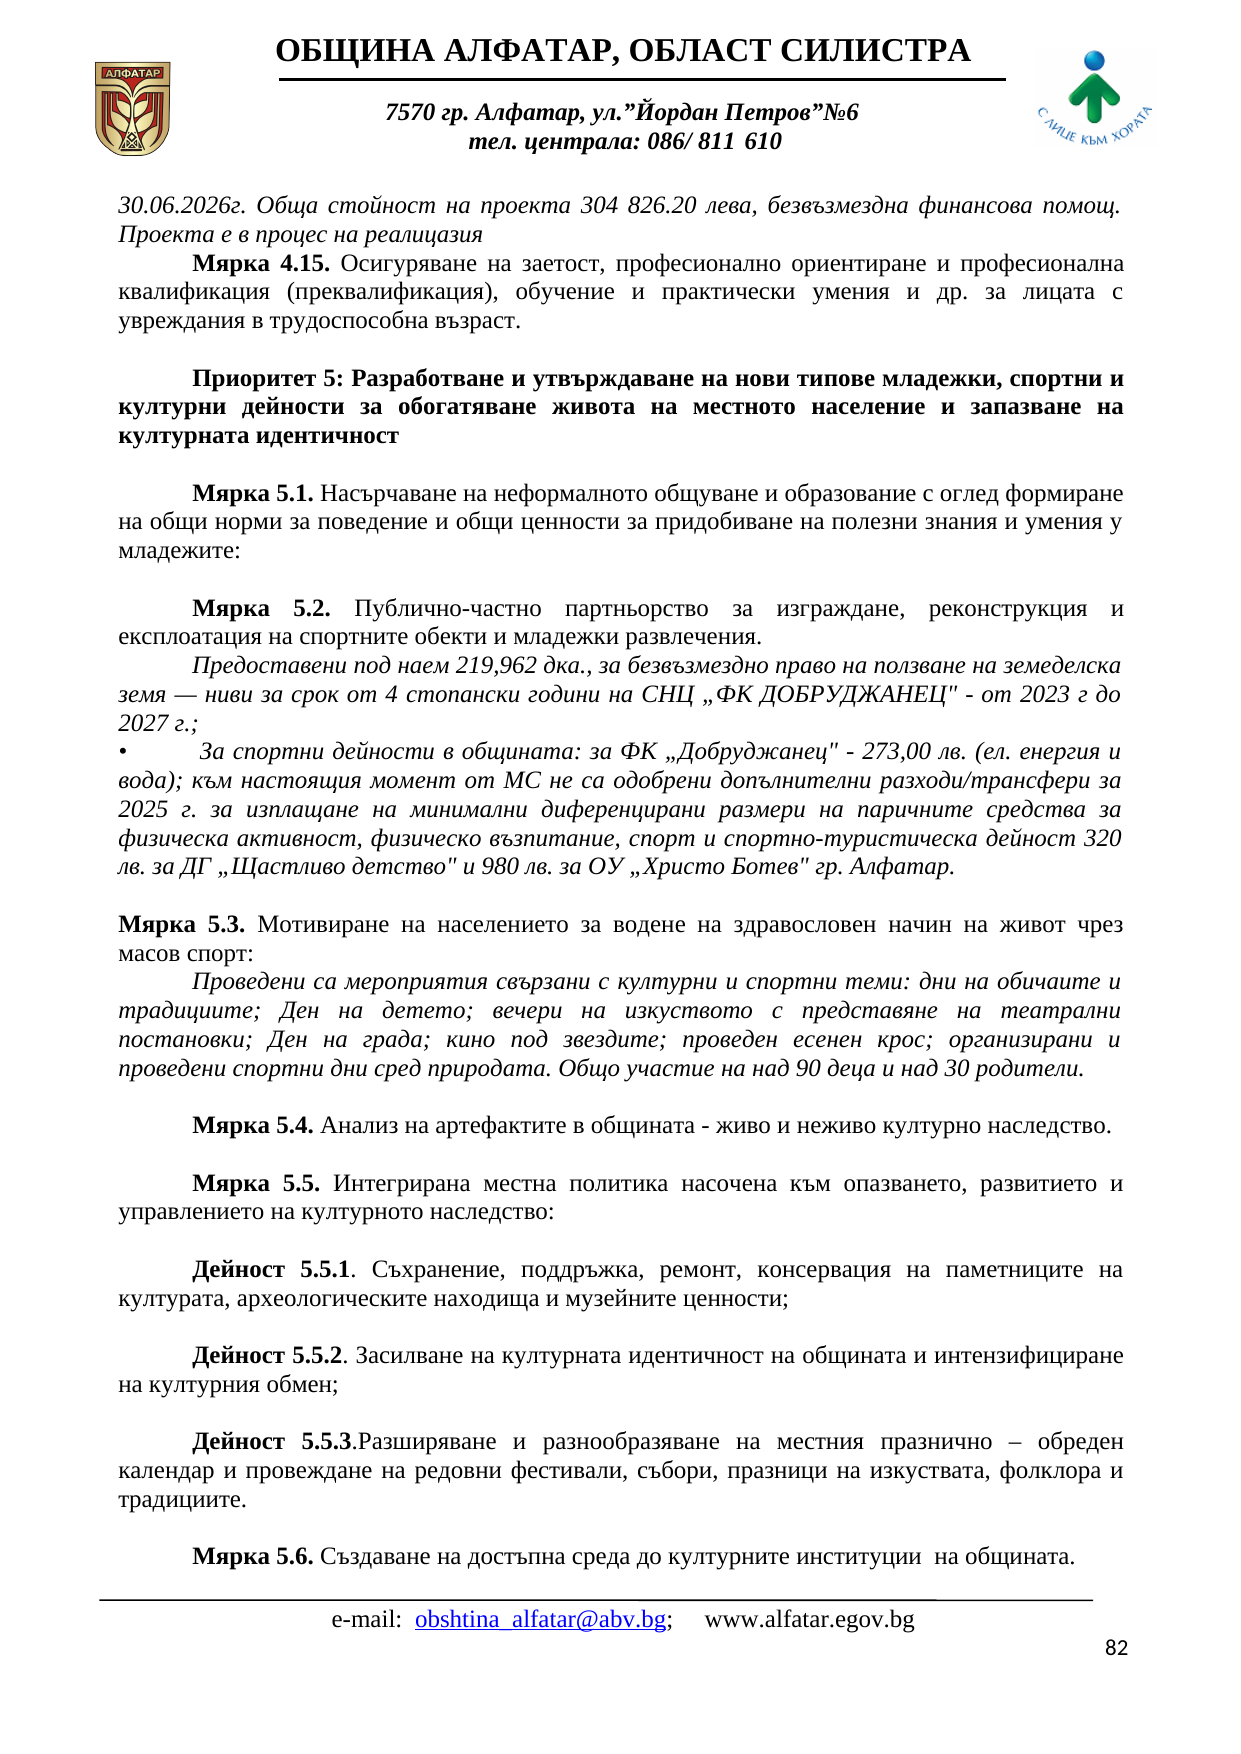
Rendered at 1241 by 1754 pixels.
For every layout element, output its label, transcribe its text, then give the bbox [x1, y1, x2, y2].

text • За спортни дейности в общината: за ФК „Добруджанец" - 273,00 лв. (ел. енергия и вода); към настоящия момент от МС не са одобрени допълнителни разходи/трансфери за 2025 г. за изплащане на минимални диференцирани размери на паричните средства за физическа активност, физическо възпитание, спорт и спортно-туристическа дейност 320 лв. за ДГ „Щастливо детство" и 980 лв. за ОУ „Христо Ботев" гр. Алфатар. [118, 736, 1124, 880]
text Мярка 5.5. Интегрирана местна политика насочена към опазването, развитието и управлението на културното наследство: [118, 1168, 1124, 1225]
text Дейност 5.5.3.Разширяване и разнообразяване на местния празнично – обреден календар и провеждане на редовни фестивали, събори, празници на изкуствата, фолклора и традициите. [118, 1426, 1124, 1513]
text Предоставени под наем 219,962 дка., за безвъзмездно право на ползване на земеделска земя — ниви за срок от 4 стопански години на СНЦ „ФК ДОБРУДЖАНЕЦ" - от 2023 г до 2027 г.; [118, 650, 1124, 736]
text Мярка 5.2. Публично-частно партньорство за изграждане, реконструкция и експлоатация на спортните обекти и младежки развлечения. [118, 593, 1124, 650]
text Приоритет 5: Разработване и утвърждаване на нови типове младежки, спортни и културни дейности за обогатяване живота на местното население и запазване на културната идентичност [118, 363, 1124, 449]
text Дейност 5.5.1. Съхранение, поддръжка, ремонт, консервация на паметниците на културата, археологическите находища и музейните ценности; [118, 1254, 1124, 1311]
text Мярка 5.4. Анализ на артефактите в общината - живо и неживо културно наследство. [192, 1110, 1124, 1139]
text Мярка 4.15. Осигуряване на заетост, професионално ориентиране и професионална квалификация (преквалификация), обучение и практически умения и др. за лицата с увреждания в трудоспособна възраст. [118, 248, 1124, 334]
text Мярка 5.3. Мотивиране на населението за водене на здравословен начин на живот чрез масов спорт: [118, 909, 1124, 966]
text 30.06.2026г. Обща стойност на проекта 304 826.20 лева, безвъзмездна финансова помощ. Проекта е в процес на реалицазия [118, 190, 1124, 248]
text Проведени са мероприятия свързани с културни и спортни теми: дни на обичаите и традициите; Ден на детето; вечери на изкуството с представяне на театрални постановки; Ден на града; кино под звездите; проведен есенен крос; организирани и проведени спортни дни сред природата. Общо участие на над 90 деца и над 30 родители. [118, 966, 1124, 1081]
text Мярка 5.6. Създаване на достъпна среда до културните институции на общината. [192, 1541, 1124, 1570]
text Дейност 5.5.2. Засилване на културната идентичност на общината и интензифициране на културния обмен; [118, 1340, 1124, 1398]
text Мярка 5.1. Насърчаване на неформалното общуване и образование с оглед формиране на общи норми за поведение и общи ценности за придобиване на полезни знания и умения у младежите: [118, 478, 1124, 564]
